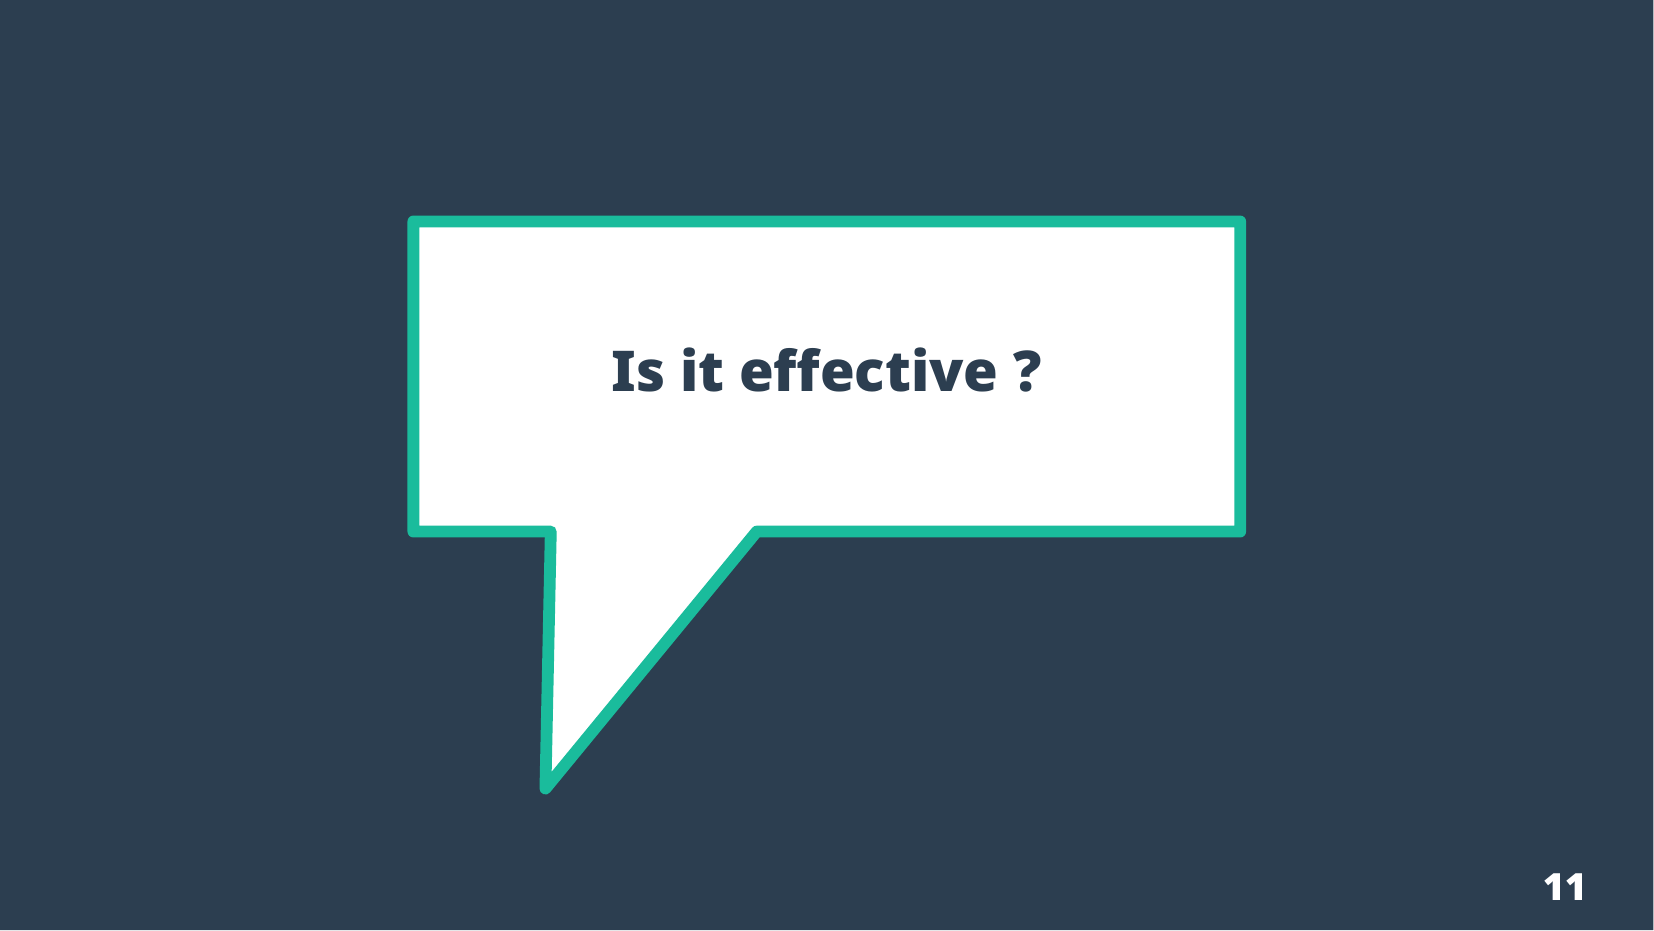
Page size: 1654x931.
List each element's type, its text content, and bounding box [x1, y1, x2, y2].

title Is it effective ? [442, 236, 1211, 502]
